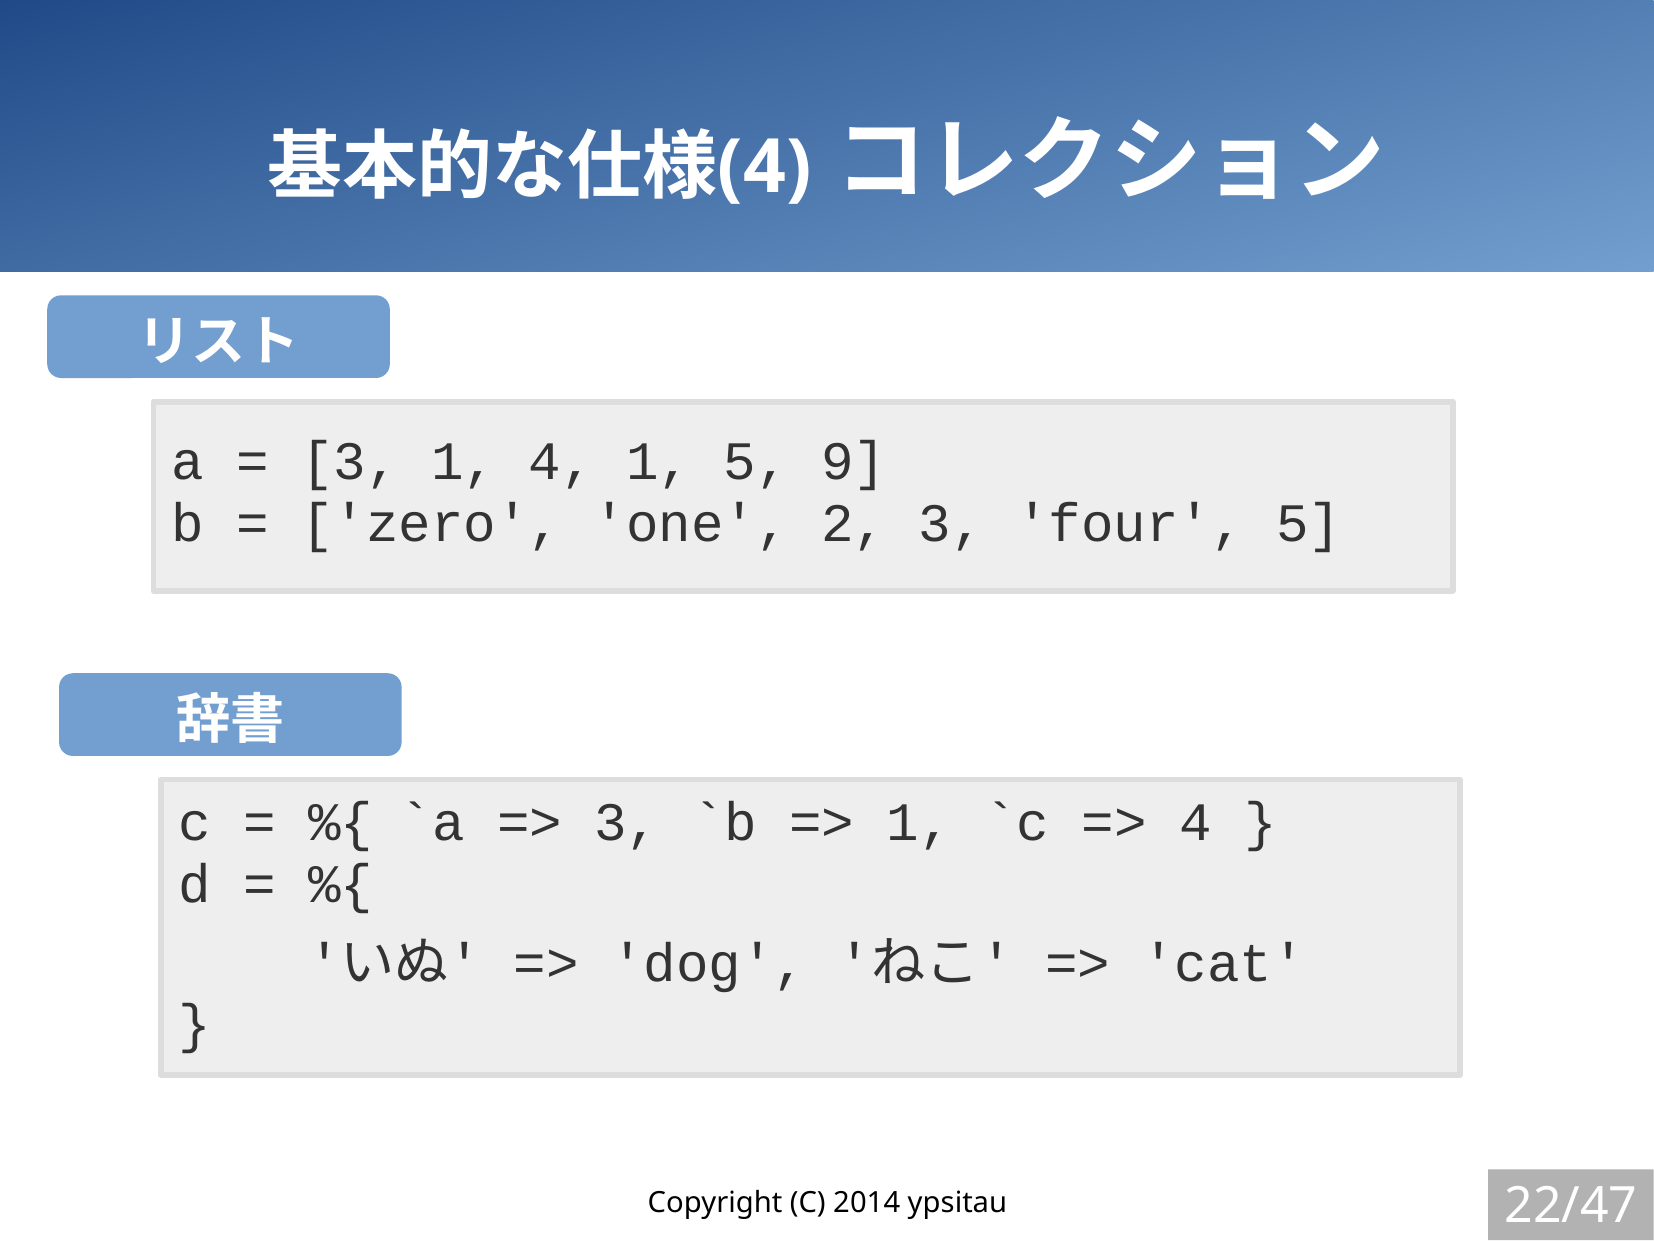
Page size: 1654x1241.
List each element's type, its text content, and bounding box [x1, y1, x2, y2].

title 基本的な仕様(4) コレクション [82, 49, 1571, 257]
text_box c = %{ `a => 3, `b => 1, `c => 4 } d = %{ 'いぬ' => 'dog', 'ねこ' => 'cat' } [160, 779, 1460, 1075]
text_box 辞書 [59, 673, 402, 756]
text_box リスト [47, 295, 390, 379]
text_box a = [3, 1, 4, 1, 5, 9] b = ['zero', 'one', 2, 3, 'four', 5] [153, 401, 1453, 591]
